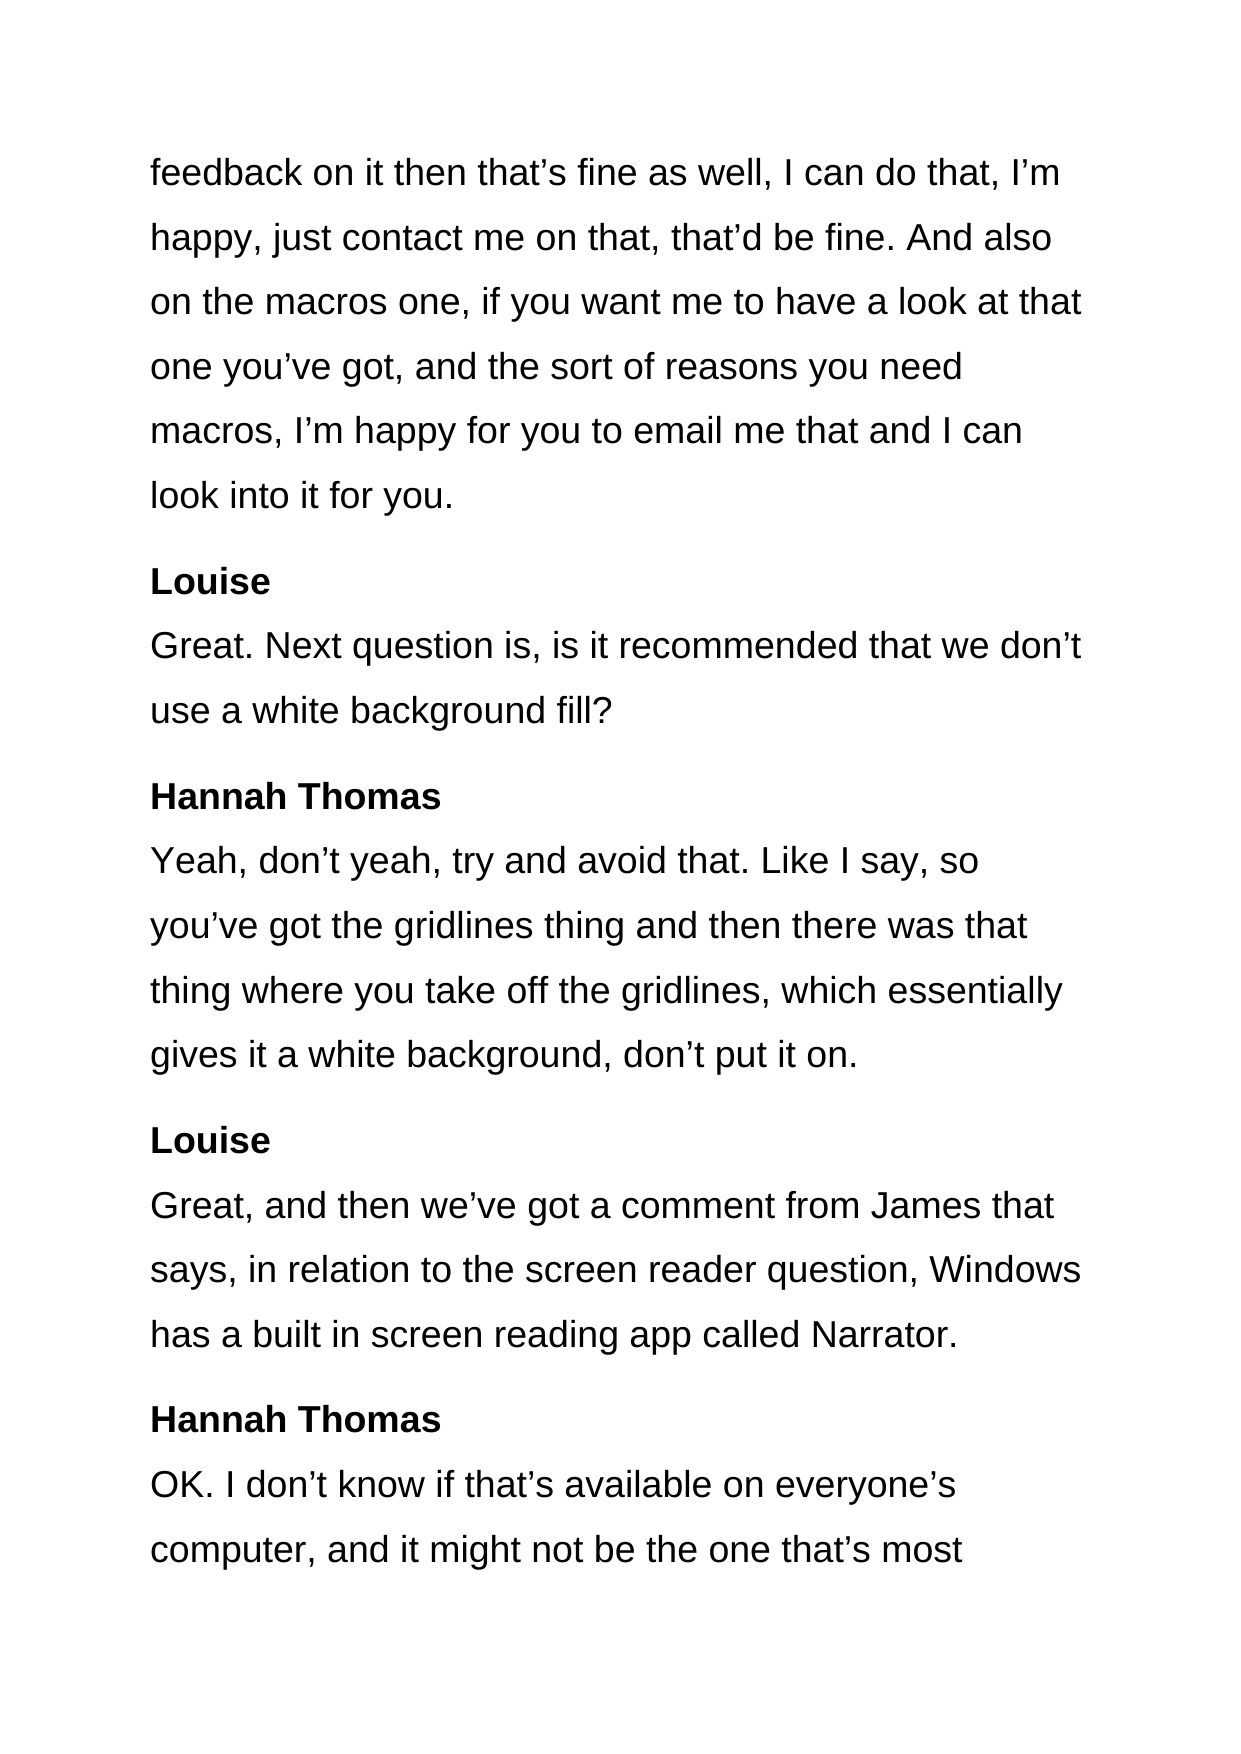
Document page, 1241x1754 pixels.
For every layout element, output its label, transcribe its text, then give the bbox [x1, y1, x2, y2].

subtitle Hannah Thomas [150, 774, 1090, 817]
text OK. I don’t know if that’s available on everyone’s computer, and it might not be the one that’s most [150, 1462, 1090, 1570]
text Great. Next question is, is it recommended that we don’t use a white background fill? [150, 624, 1090, 731]
subtitle Louise [150, 559, 1090, 602]
text Great, and then we’ve got a comment from James that says, in relation to the screen reader question, Windows has a built in screen reading app called Narrator. [150, 1183, 1090, 1355]
text Yeah, don’t yeah, try and avoid that. Like I say, so you’ve got the gridlines thing and then there was that thing where you take off the gridlines, which essentially gives it a white background, don’t put it on. [150, 838, 1090, 1076]
text feedback on it then that’s fine as well, I can do that, I’m happy, just contact me on that, that’d be fine. And also on the macros one, if you want me to have a look at that one you’ve got, and the sort of reasons you need macros, I’m happy for you to email me that and I can look into it for you. [150, 150, 1090, 517]
subtitle Louise [150, 1118, 1090, 1161]
subtitle Hannah Thomas [150, 1398, 1090, 1441]
